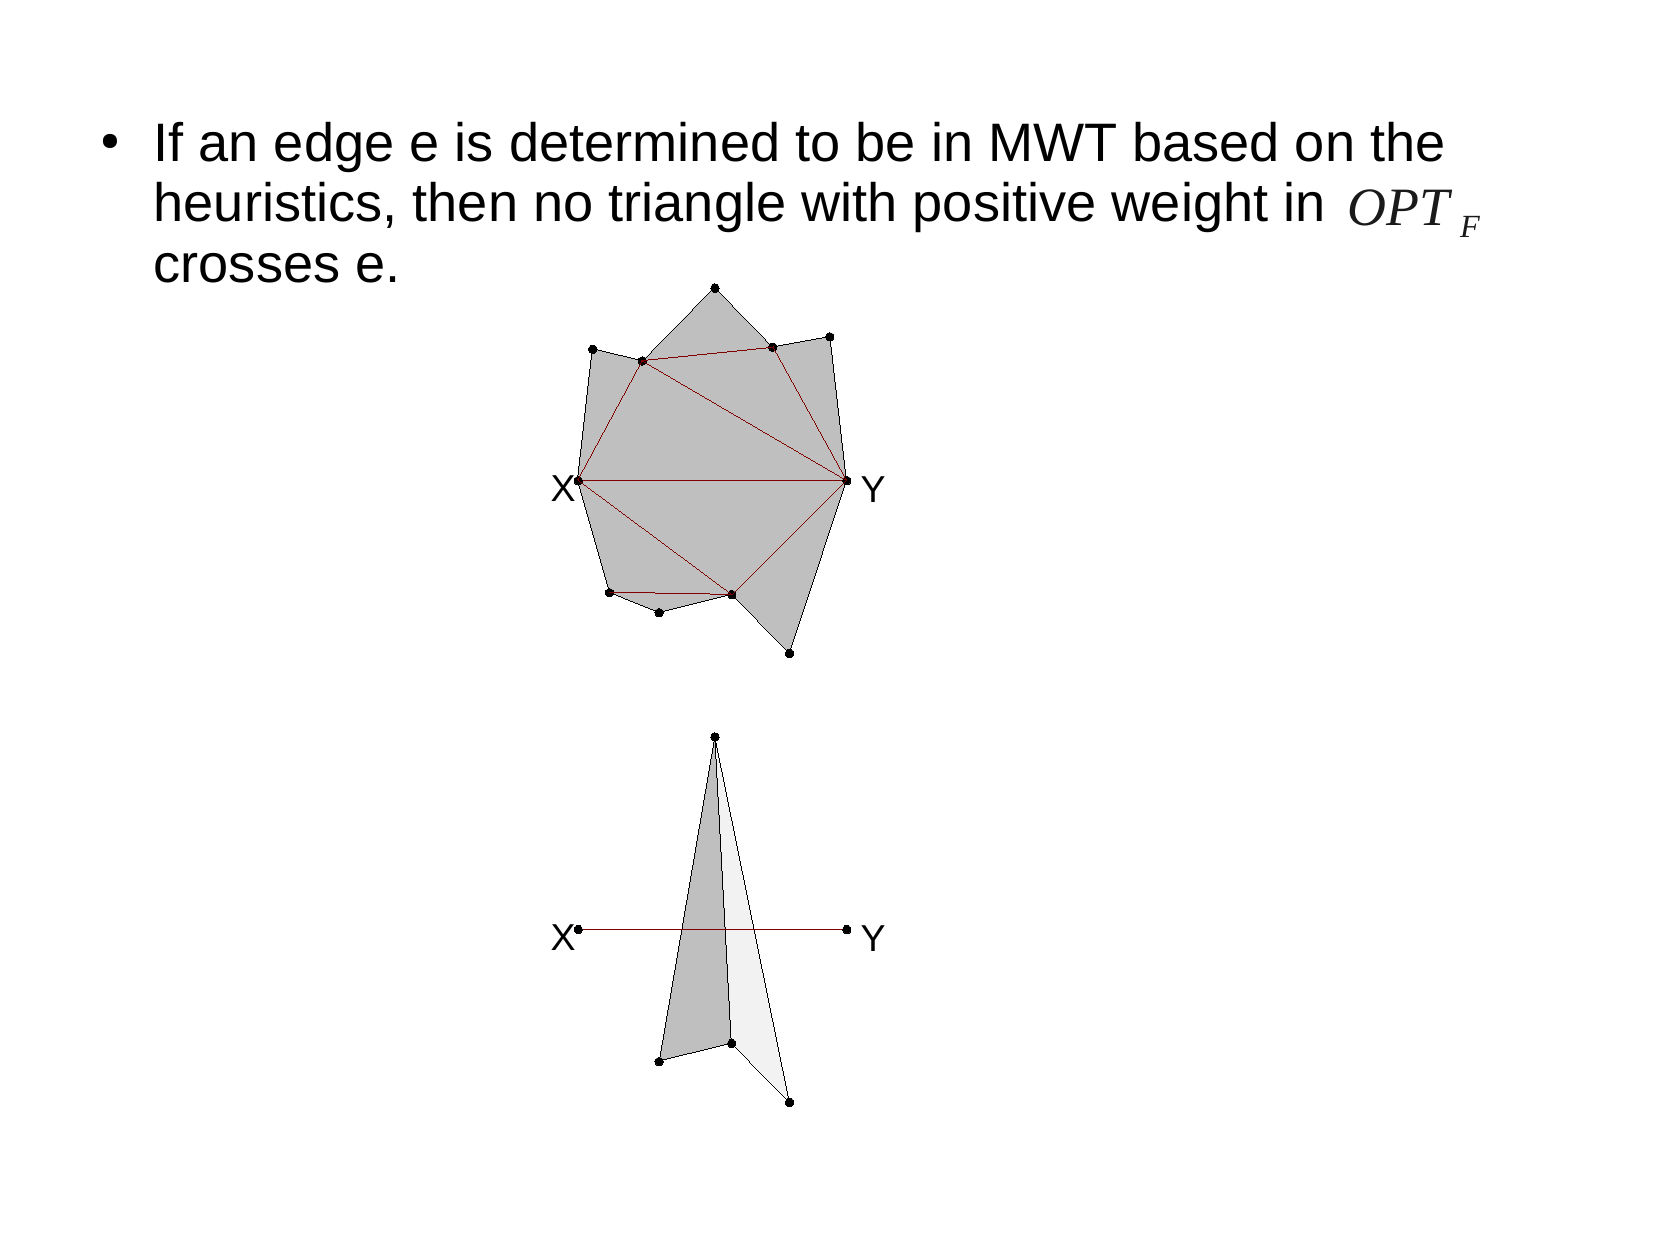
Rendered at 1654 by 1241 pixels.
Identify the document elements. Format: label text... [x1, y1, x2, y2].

list If an edge e is determined to be in MWT based on the heuristics, then no triangle with positive weight in crosses e. [82, 112, 1571, 1109]
text_box [785, 1098, 794, 1107]
text_box [588, 345, 597, 354]
chart [1341, 176, 1486, 245]
text_box [727, 590, 736, 599]
text_box [768, 343, 777, 352]
text_box [654, 1057, 664, 1066]
text_box Y [845, 910, 901, 968]
text_box [842, 925, 851, 934]
text_box [727, 1039, 736, 1048]
text_box [842, 476, 851, 485]
text_box [605, 588, 614, 597]
text_box [785, 649, 794, 658]
text_box [710, 732, 720, 742]
text_box [825, 332, 834, 341]
text_box [638, 356, 647, 366]
text_box [710, 283, 720, 293]
text_box X [535, 459, 591, 517]
text_box X [535, 908, 591, 966]
text_box [654, 608, 664, 617]
text_box [574, 925, 583, 934]
text_box Y [845, 461, 901, 519]
text_box [574, 476, 583, 485]
